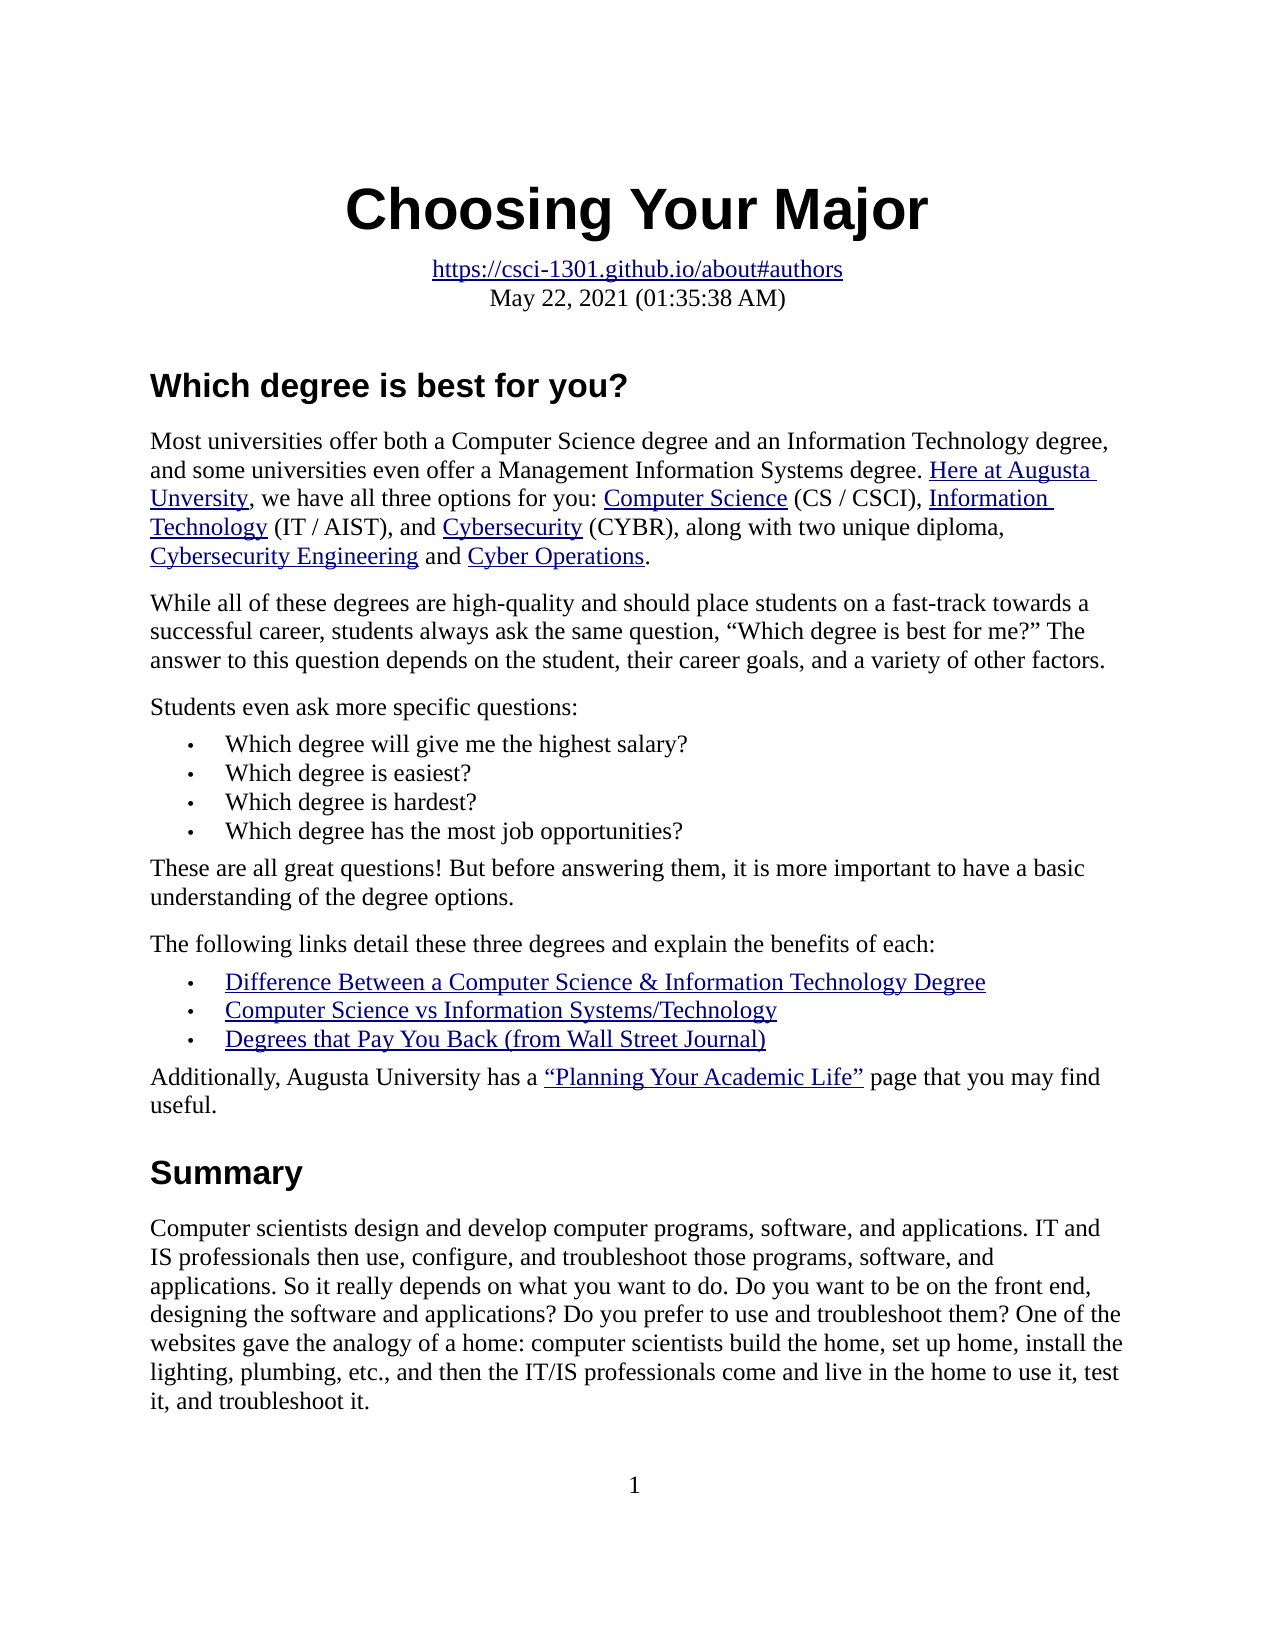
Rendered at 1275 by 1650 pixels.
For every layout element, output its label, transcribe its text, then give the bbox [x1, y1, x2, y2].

list Computer Science vs Information Systems/Technology [187, 995, 1125, 1024]
text Additionally, Augusta University has a “Planning Your Academic Life” page that you may find useful. [150, 1062, 1125, 1119]
title Choosing Your Major [150, 175, 1125, 242]
list Difference Between a Computer Science & Information Technology Degree [187, 967, 1125, 995]
list Which degree is hardest? [187, 787, 1125, 816]
text While all of these degrees are high-quality and should place students on a fast-track towards a successful career, students always ask the same question, “Which degree is best for me?” The answer to this question depends on the student, their career goals, and a variety of other factors. [150, 588, 1125, 674]
subtitle Which degree is best for you? [150, 366, 1125, 404]
text The following links detail these three degrees and explain the benefits of each: [150, 929, 1125, 958]
list Which degree has the most job opportunities? [187, 816, 1125, 844]
text These are all great questions! But before answering them, it is more important to have a basic understanding of the degree options. [150, 853, 1125, 911]
text May 22, 2021 (01:35:38 AM) [150, 283, 1125, 312]
text https://csci-1301.github.io/about#authors [150, 254, 1125, 283]
text Most universities offer both a Computer Science degree and an Information Technology degree, and some universities even offer a Management Information Systems degree. Here at Augusta Unversity, we have all three options for you: Computer Science (CS / CSCI), Information Technology (IT / AIST), and Cybersecurity (CYBR), along with two unique diploma, Cybersecurity Engineering and Cyber Operations. [150, 426, 1125, 570]
list Which degree is easiest? [187, 758, 1125, 787]
list Which degree will give me the highest salary? [187, 729, 1125, 758]
text Computer scientists design and develop computer programs, software, and applications. IT and IS professionals then use, configure, and troubleshoot those programs, software, and applications. So it really depends on what you want to do. Do you want to be on the front end, designing the software and applications? Do you prefer to use and troubleshoot them? One of the websites gave the analogy of a home: computer scientists build the home, set up home, install the lighting, plumbing, etc., and then the IT/IS professionals come and live in the home to use it, test it, and troubleshoot it. [150, 1213, 1125, 1414]
text Students even ask more specific questions: [150, 692, 1125, 721]
subtitle Summary [150, 1153, 1125, 1192]
list Degrees that Pay You Back (from Wall Street Journal) [187, 1024, 1125, 1053]
